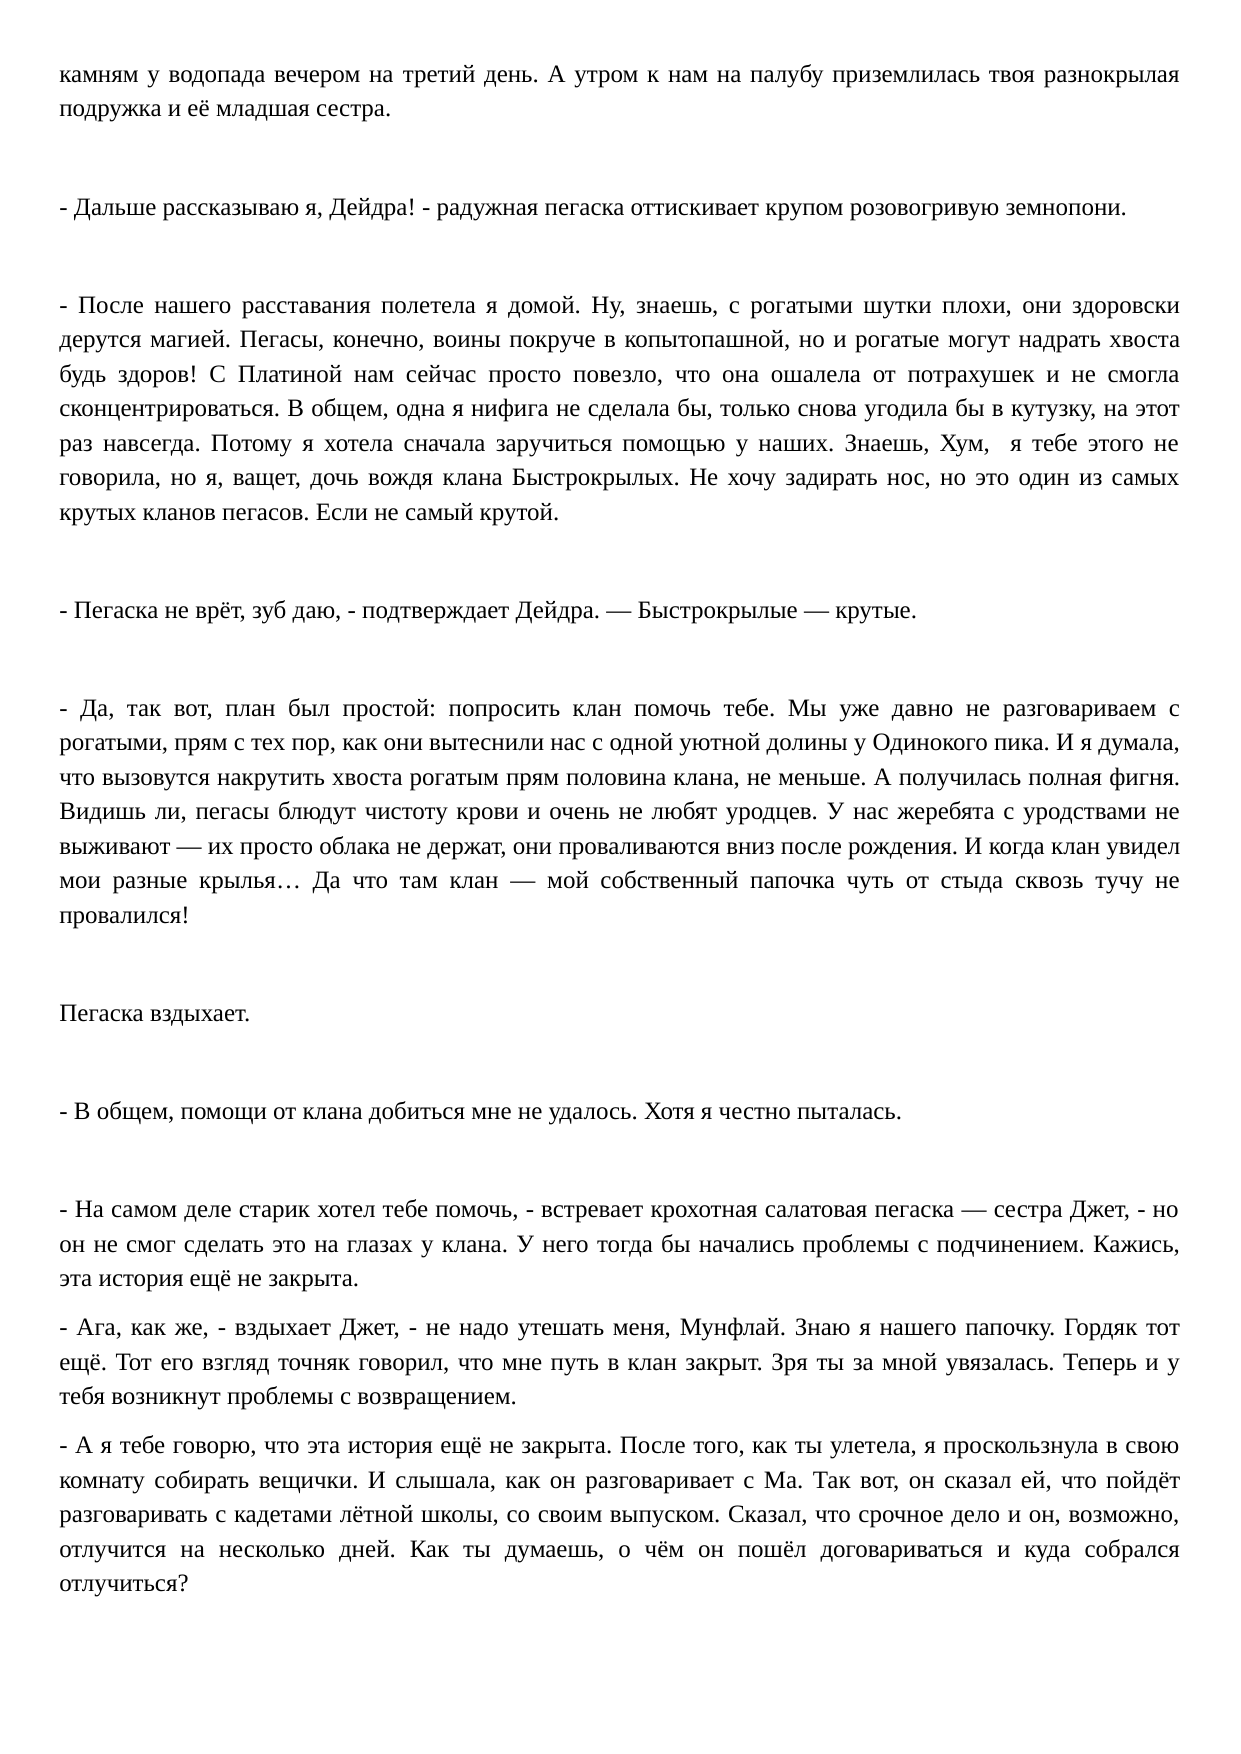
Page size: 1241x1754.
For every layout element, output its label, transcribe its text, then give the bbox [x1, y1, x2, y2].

text - После нашего расставания полетела я домой. Ну, знаешь, с рогатыми шутки плохи, они здоровски дерутся магией. Пегасы, конечно, воины покруче в копытопашной, но и рогатые могут надрать хвоста будь здоров! С Платиной нам сейчас просто повезло, что она ошалела от потрахушек и не смогла сконцентрироваться. В общем, одна я нифига не сделала бы, только снова угодила бы в кутузку, на этот раз навсегда. Потому я хотела сначала заручиться помощью у наших. Знаешь, Хум, я тебе этого не говорила, но я, ващет, дочь вождя клана Быстрокрылых. Не хочу задирать нос, но это один из самых крутых кланов пегасов. Если не самый крутой. [59, 290, 1181, 525]
text - В общем, помощи от клана добиться мне не удалось. Хотя я честно пыталась. [59, 1096, 1181, 1125]
text - Ага, как же, - вздыхает Джет, - не надо утешать меня, Мунфлай. Знаю я нашего папочку. Гордяк тот ещё. Тот его взгляд точняк говорил, что мне путь в клан закрыт. Зря ты за мной увязалась. Теперь и у тебя возникнут проблемы с возвращением. [59, 1312, 1181, 1410]
text камням у водопада вечером на третий день. А утром к нам на палубу приземлилась твоя разнокрылая подружка и её младшая сестра. [59, 59, 1181, 122]
text - Да, так вот, план был простой: попросить клан помочь тебе. Мы уже давно не разговариваем с рогатыми, прям с тех пор, как они вытеснили нас с одной уютной долины у Одинокого пика. И я думала, что вызовутся накрутить хвоста рогатым прям половина клана, не меньше. А получилась полная фигня. Видишь ли, пегасы блюдут чистоту крови и очень не любят уродцев. У нас жеребята с уродствами не выживают — их просто облака не держат, они проваливаются вниз после рождения. И когда клан увидел мои разные крылья… Да что там клан — мой собственный папочка чуть от стыда сквозь тучу не провалился! [59, 693, 1181, 928]
text - А я тебе говорю, что эта история ещё не закрыта. После того, как ты улетела, я проскользнула в свою комнату собирать вещички. И слышала, как он разговаривает с Ма. Так вот, он сказал ей, что пойдёт разговаривать с кадетами лётной школы, со своим выпуском. Сказал, что срочное дело и он, возможно, отлучится на несколько дней. Как ты думаешь, о чём он пошёл договариваться и куда собрался отлучиться? [59, 1430, 1181, 1597]
text - Пегаска не врёт, зуб даю, - подтверждает Дейдра. — Быстрокрылые — крутые. [59, 595, 1181, 623]
text Пегаска вздыхает. [59, 998, 1181, 1027]
text - На самом деле старик хотел тебе помочь, - встревает крохотная салатовая пегаска — сестра Джет, - но он не смог сделать это на глазах у клана. У него тогда бы начались проблемы с подчинением. Кажись, эта история ещё не закрыта. [59, 1194, 1181, 1292]
text - Дальше рассказываю я, Дейдра! - радужная пегаска оттискивает крупом розовогривую земнопони. [59, 192, 1181, 220]
